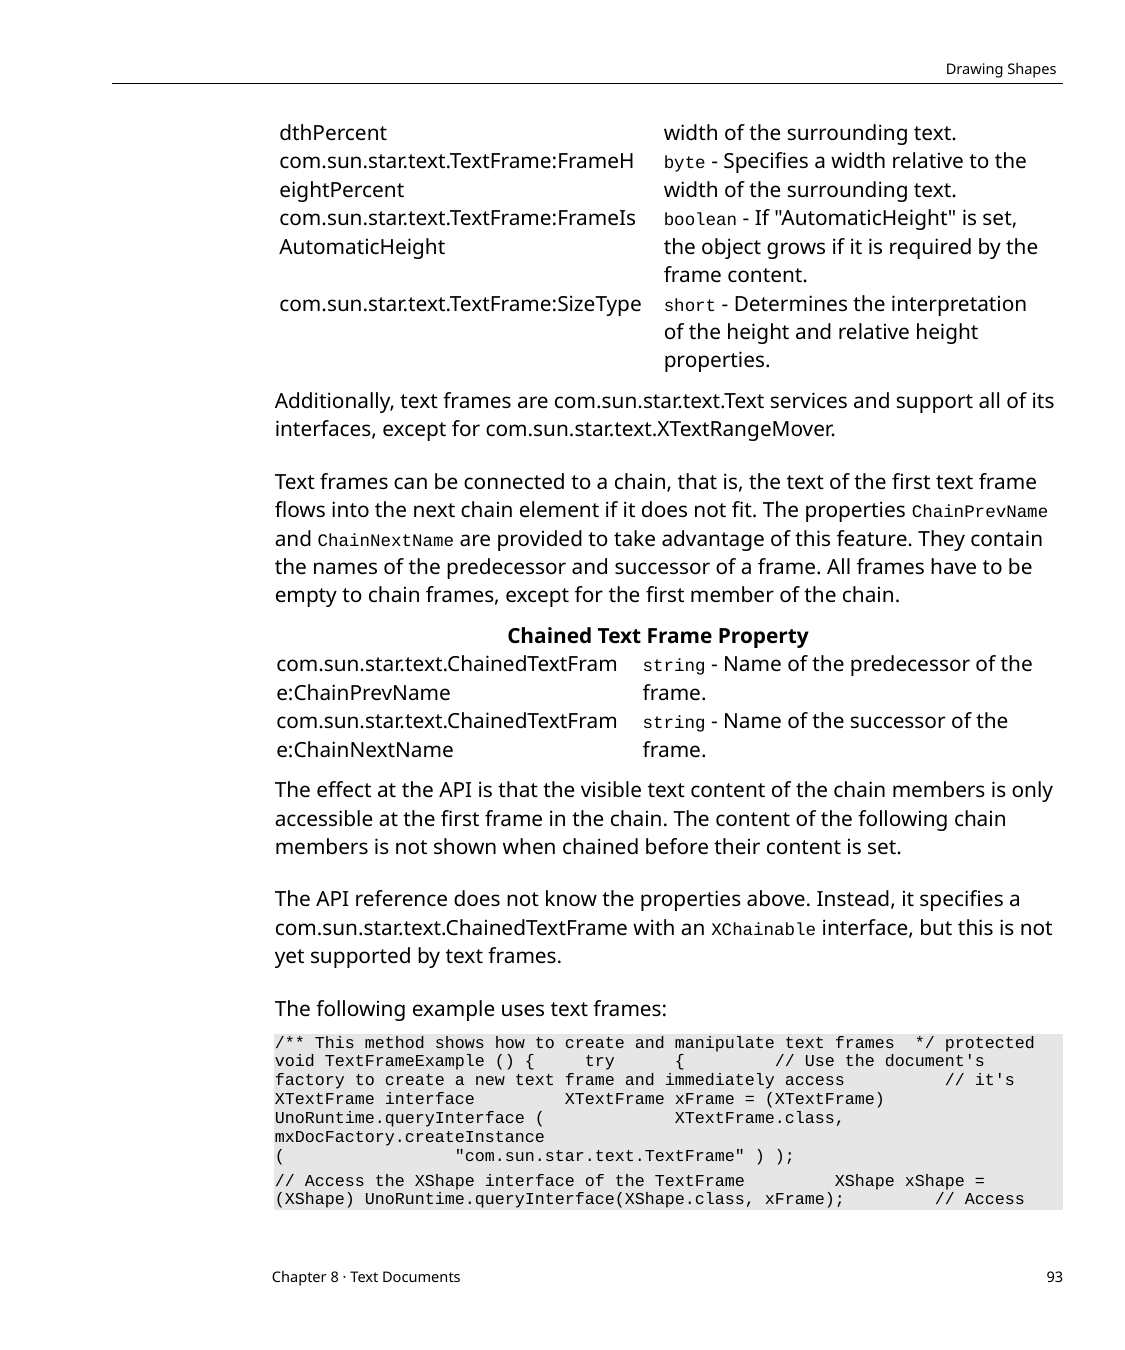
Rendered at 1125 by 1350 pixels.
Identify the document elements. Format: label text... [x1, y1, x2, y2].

text Additionally, text frames are com.sun.star.text.Text services and support all of its interfaces, except for com.sun.star.text.XTextRangeMover. [274, 386, 1063, 443]
table_cell string - Name of the predecessor of the frame. [643, 650, 1063, 706]
text The effect at the API is that the visible text content of the chain members is only accessible at the first frame in the chain. The content of the following chain members is not shown when chained before their content is set. [274, 775, 1063, 861]
text // Access the XShape interface of the TextFrame XShape xShape = (XShape) UnoRuntime.queryInterface(XShape.class, xFrame); // Access [274, 1172, 1063, 1210]
table_cell boolean - If "AutomaticHeight" is set, the object grows if it is required by the frame content. [664, 204, 1062, 289]
table_cell byte - Specifies a width relative to the width of the surrounding text. [664, 147, 1062, 203]
table_cell com.sun.star.text.TextFrame:FrameIsAutomaticHeight [279, 204, 663, 289]
table_cell short - Determines the interpretation of the height and relative height properties. [664, 289, 1062, 374]
text The API reference does not know the properties above. Instead, it specifies a com.sun.star.text.ChainedTextFrame with an XChainable interface, but this is not yet supported by text frames. [274, 884, 1063, 970]
table_cell com.sun.star.text.TextFrame:FrameHeightPercent [279, 147, 663, 203]
text /** This method shows how to create and manipulate text frames */ protected void TextFrameExample () { try { // Use the document's factory to create a new text frame and immediately access // it's XTextFrame interface XTextFrame xFrame = (XTextFrame) UnoRuntime.queryInterface ( XTextFrame.class, mxDocFactory.createInstance ( "com.sun.star.text.TextFrame" ) ); [274, 1034, 1063, 1166]
text Text frames can be connected to a chain, that is, the text of the first text frame flows into the next chain element if it does not fit. The properties ChainPrevName and ChainNextName are provided to take advantage of this feature. They contain the names of the predecessor and successor of a frame. All frames have to be empty to chain frames, except for the first member of the chain. [274, 467, 1063, 609]
table_cell string - Name of the successor of the frame. [643, 706, 1063, 763]
table_cell width of the surrounding text. [664, 118, 1062, 147]
table_header Chained Text Frame Property [276, 621, 1063, 649]
text The following example uses text frames: [274, 994, 1063, 1022]
table_cell dthPercent [279, 118, 663, 147]
table_cell com.sun.star.text.ChainedTextFrame:ChainPrevName [276, 650, 642, 706]
table_cell com.sun.star.text.TextFrame:SizeType [279, 289, 663, 374]
table_cell com.sun.star.text.ChainedTextFrame:ChainNextName [276, 706, 642, 763]
